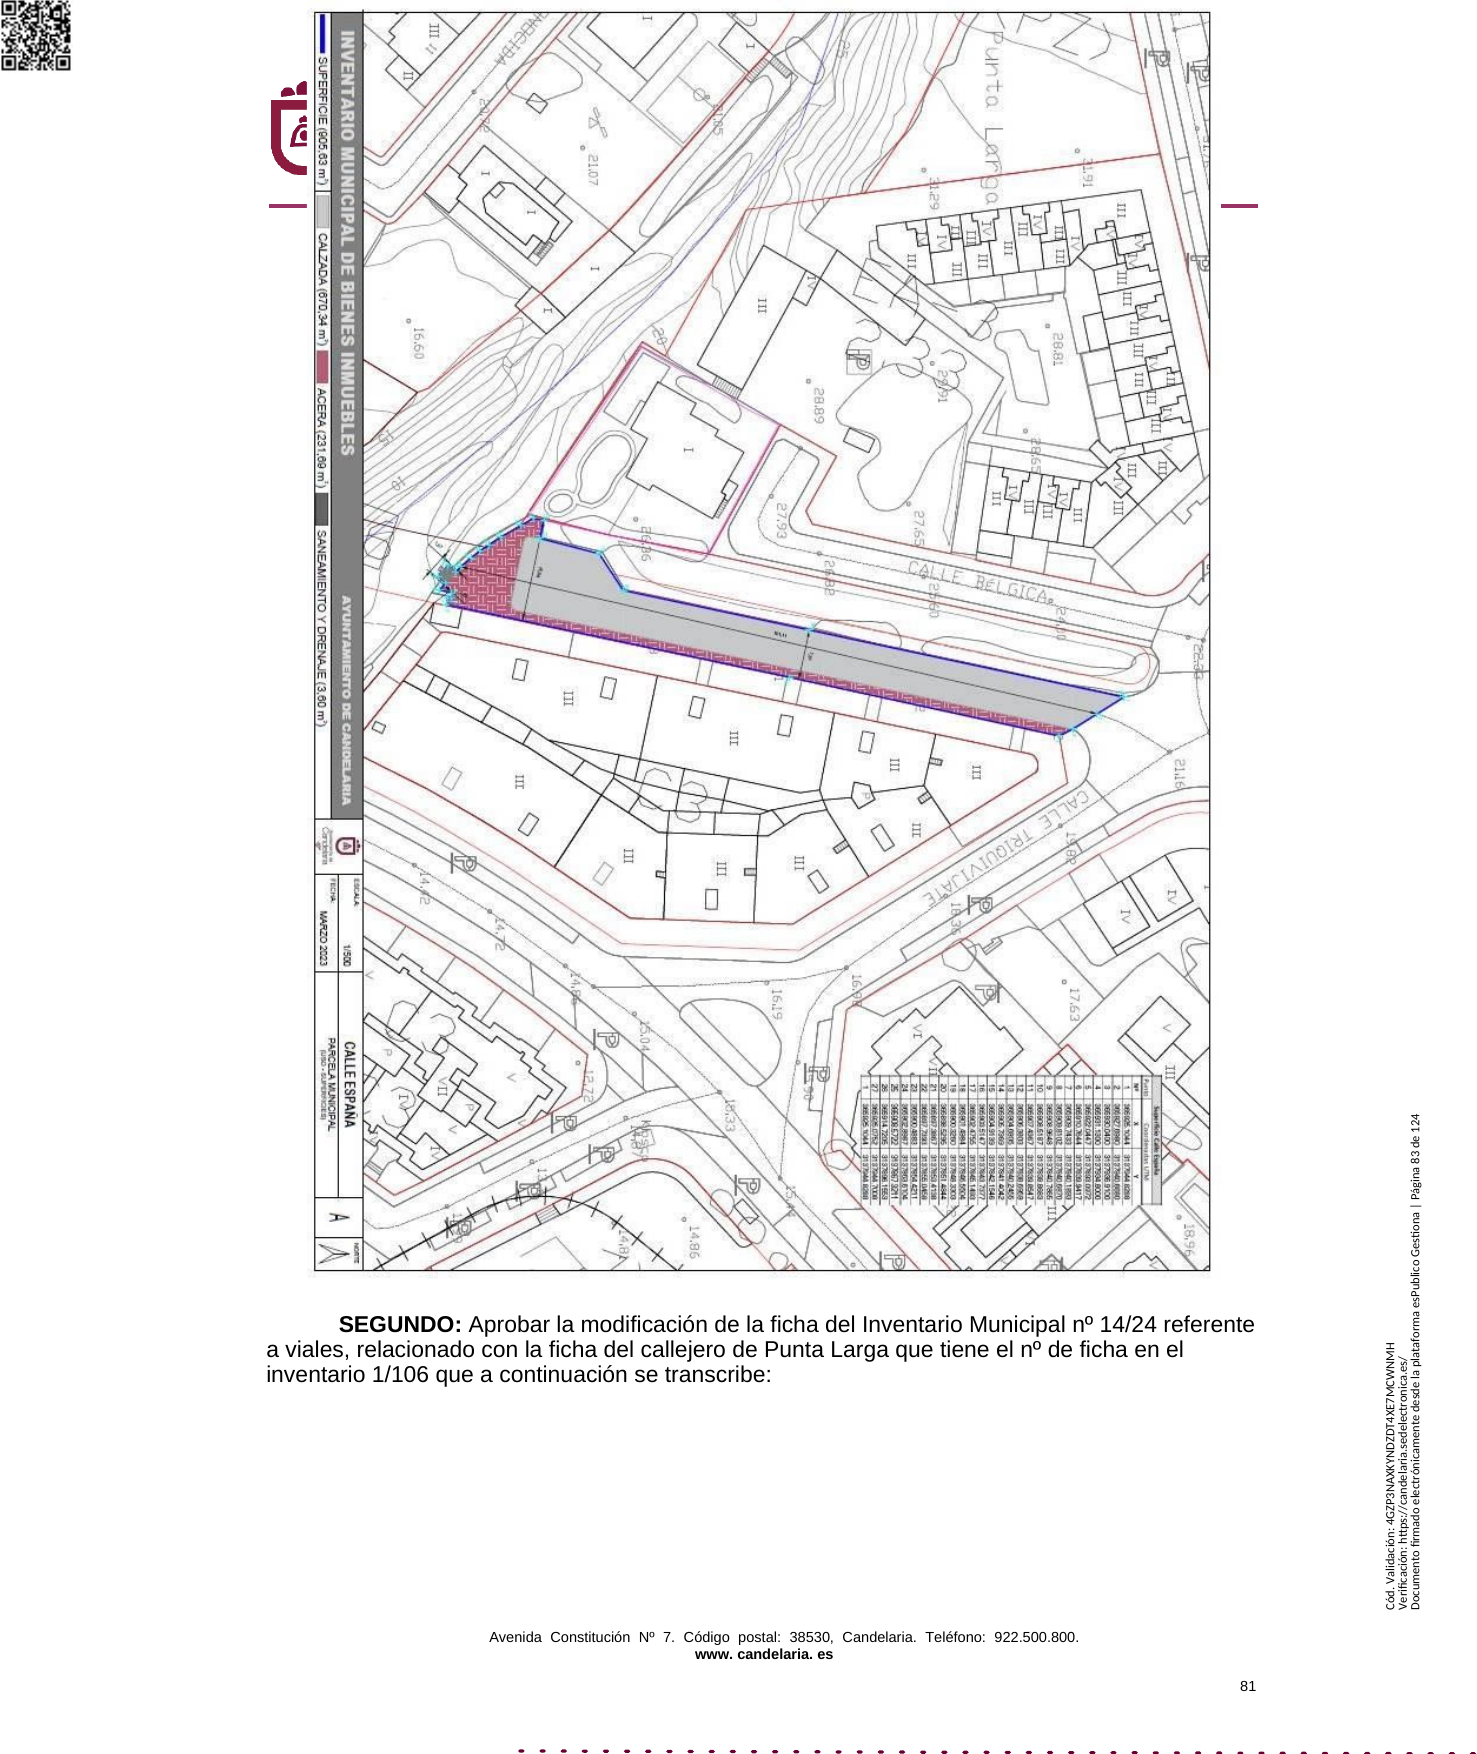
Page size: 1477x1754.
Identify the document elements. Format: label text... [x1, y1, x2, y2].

text SEGUNDO: Aprobar la modificación de la ficha del Inventario Municipal nº 14/24 referente a viales, relacionado con la ficha del callejero de Punta Larga que tiene el nº de ficha en el inventario 1/106 que a continuación se transcribe: [266, 1312, 1262, 1387]
